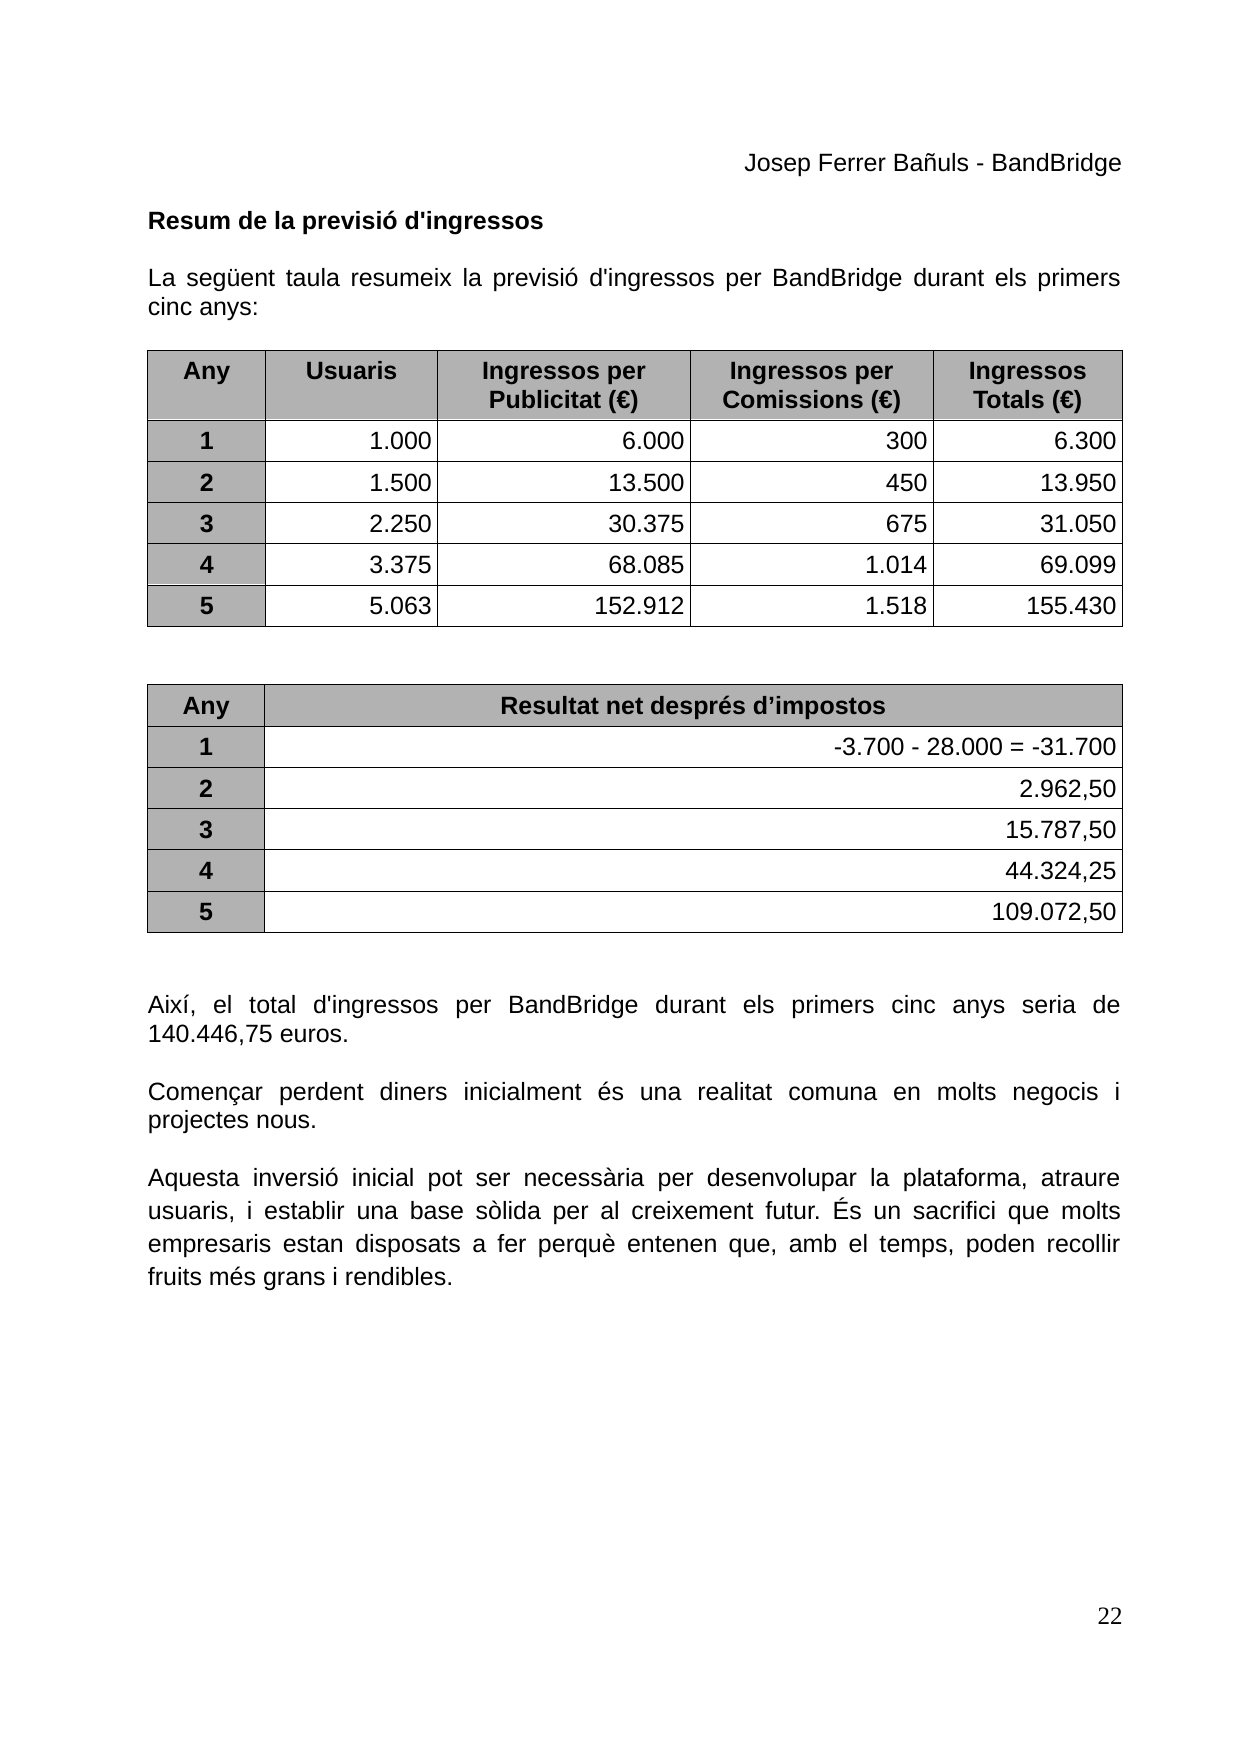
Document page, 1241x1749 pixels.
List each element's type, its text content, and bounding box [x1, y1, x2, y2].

table_cell 31.050 [934, 503, 1122, 543]
table_header Resultat net després d’impostos [265, 685, 1122, 726]
table_cell 4 [148, 850, 264, 891]
table_cell 44.324,25 [265, 850, 1122, 891]
table_header Any [148, 351, 265, 419]
table_cell 1.518 [691, 586, 933, 626]
text Així, el total d'ingressos per BandBridge durant els primers cinc anys seria de 140.446,75 euros. [148, 990, 1122, 1048]
table_header Ingressos per Comissions (€) [691, 351, 933, 419]
text Resum de la previsió d'ingressos [148, 206, 1122, 234]
table_cell 109.072,50 [265, 892, 1122, 932]
table_cell 3 [148, 809, 264, 849]
table_header Ingressos Totals (€) [934, 351, 1122, 419]
table_cell 300 [691, 421, 933, 461]
table_header Usuaris [266, 351, 437, 419]
table_cell 6.000 [438, 421, 690, 461]
table_cell 5 [148, 586, 265, 626]
table_cell 675 [691, 503, 933, 543]
table_cell 3.375 [266, 544, 437, 584]
table_cell 30.375 [438, 503, 690, 543]
table_cell 1 [148, 727, 264, 767]
table_cell 155.430 [934, 586, 1122, 626]
table_cell 152.912 [438, 586, 690, 626]
table_cell 69.099 [934, 544, 1122, 584]
table_cell 15.787,50 [265, 809, 1122, 849]
table_cell 3 [148, 503, 265, 543]
table_header Ingressos per Publicitat (€) [438, 351, 690, 419]
table_cell 450 [691, 462, 933, 502]
table_cell -3.700 - 28.000 = -31.700 [265, 727, 1122, 767]
table_cell 4 [148, 544, 265, 584]
table_cell 1.500 [266, 462, 437, 502]
table_cell 1.014 [691, 544, 933, 584]
table_cell 2.250 [266, 503, 437, 543]
table_cell 2 [148, 768, 264, 808]
table_cell 2.962,50 [265, 768, 1122, 808]
text La següent taula resumeix la previsió d'ingressos per BandBridge durant els primers cinc anys: [148, 263, 1122, 321]
text Començar perdent diners inicialment és una realitat comuna en molts negocis i projectes nous. [148, 1077, 1122, 1134]
table_header Any [148, 685, 264, 726]
table_cell 1 [148, 421, 265, 461]
text Aquesta inversió inicial pot ser necessària per desenvolupar la plataforma, atraure usuaris, i establir una base sòlida per al creixement futur. És un sacrifici que molts empresaris estan disposats a fer perquè entenen que, amb el temps, poden recollir fruits més grans i rendibles. [148, 1163, 1122, 1291]
table_cell 2 [148, 462, 265, 502]
table_cell 5.063 [266, 586, 437, 626]
table_cell 13.950 [934, 462, 1122, 502]
table_cell 13.500 [438, 462, 690, 502]
table_cell 68.085 [438, 544, 690, 584]
table_cell 6.300 [934, 421, 1122, 461]
table_cell 1.000 [266, 421, 437, 461]
table_cell 5 [148, 892, 264, 932]
